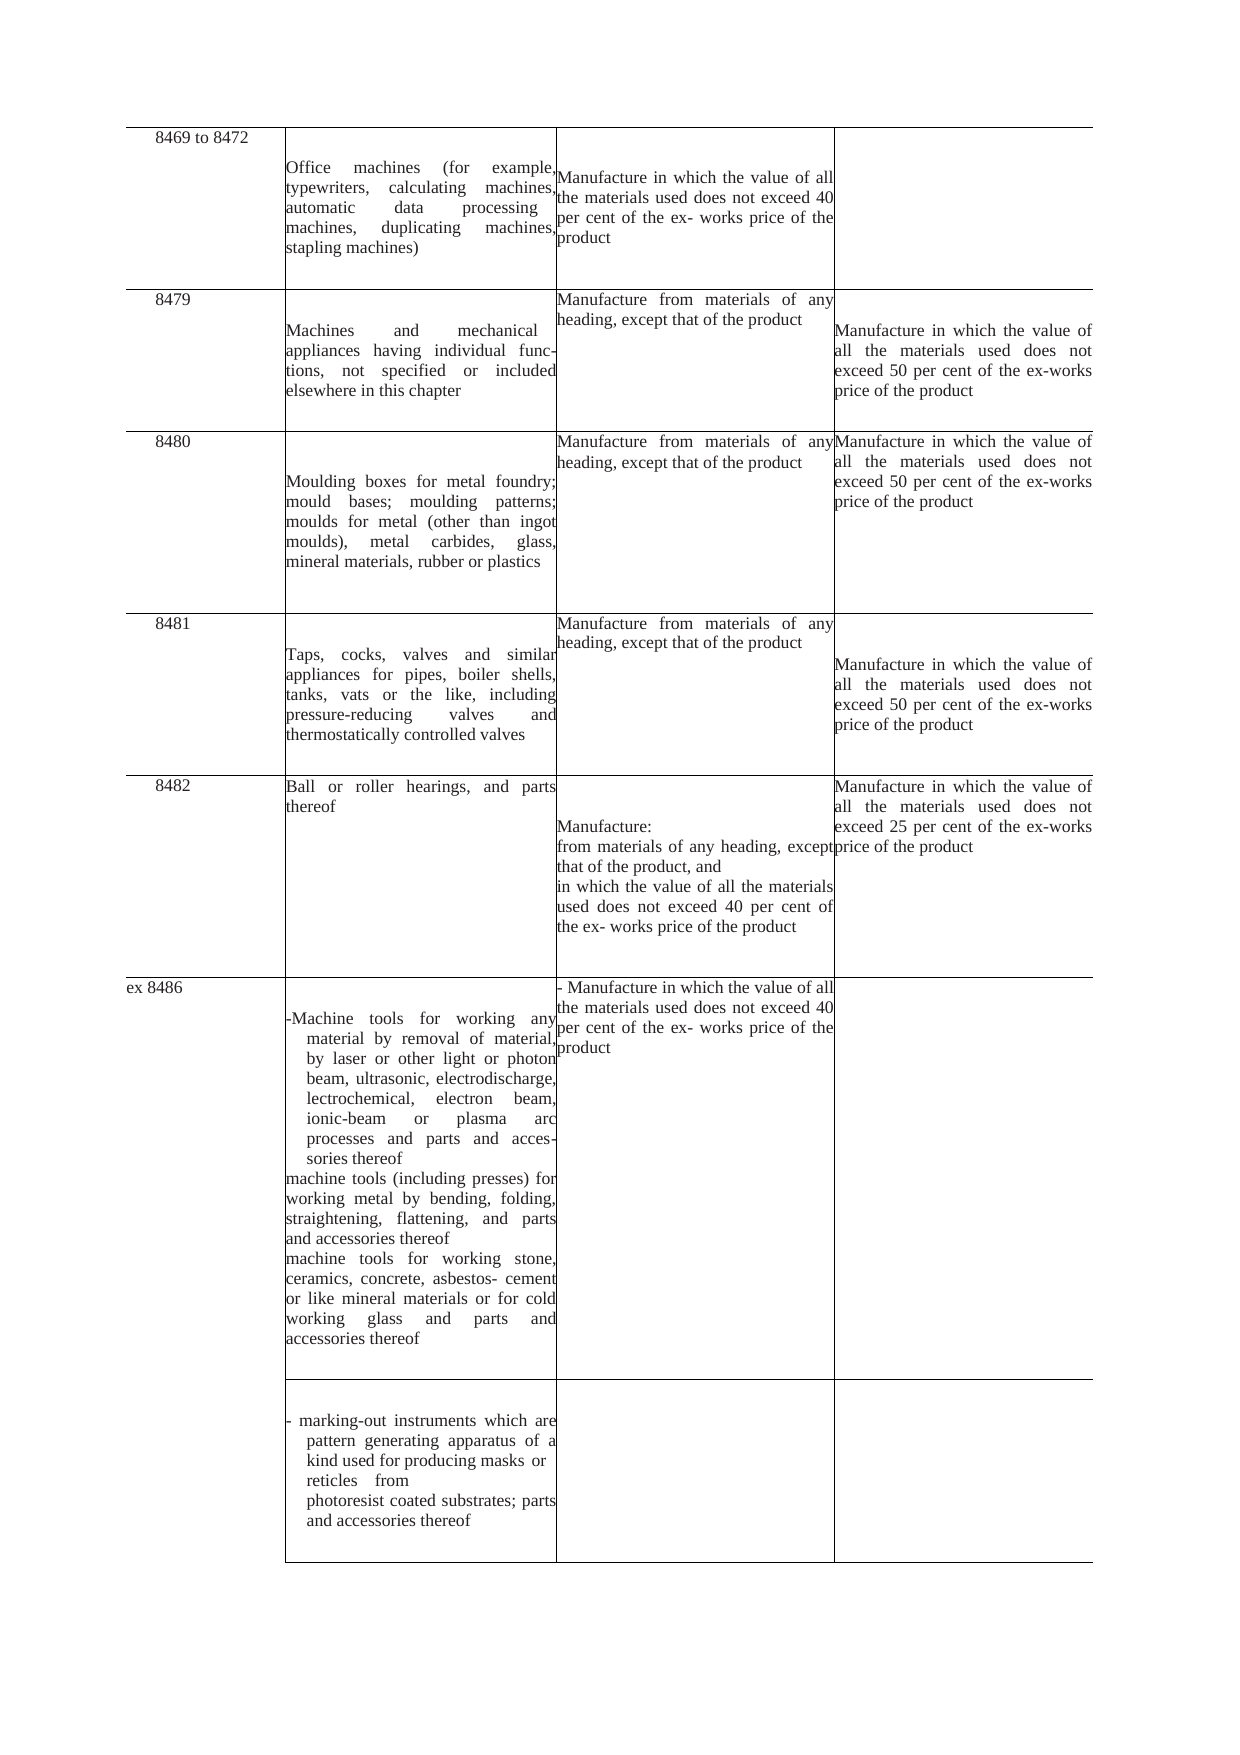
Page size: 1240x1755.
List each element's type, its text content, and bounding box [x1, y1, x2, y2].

table_cell Manufacture in which the value of all the materials used does not exceed 50 per cent of the ex-works price of the product [835, 432, 1093, 612]
table_cell 8479 [126, 290, 285, 431]
table_cell 8480 [126, 432, 285, 612]
table_cell [835, 128, 1093, 288]
table_cell 8481 [126, 614, 285, 775]
table_cell Taps, cocks, valves and similar appliances for pipes, boiler shells, tanks, vats or the like, including pressure-reducing valves and thermostatically controlled valves [286, 614, 556, 775]
table_cell 8469 to 8472 [126, 128, 285, 288]
table_cell Ball or roller hearings, and parts thereof [286, 776, 556, 977]
table_cell Manufacture in which the value of all the materials used does not exceed 25 per cent of the ex-works price of the product [835, 776, 1093, 977]
table_cell Manufacture from materials of any heading, except that of the product [557, 432, 834, 612]
table_cell Manufacture from materials of any heading, except that of the product [557, 290, 834, 431]
table_cell - marking-out instruments which are pattern generating apparatus of a kind used for producing masks or reticles from photoresist coated substrates; parts and accessories thereof [286, 1380, 556, 1562]
table_cell Office machines (for example, typewriters, calculating machines, automatic data processing machines, duplicating machines, stapling machines) [286, 128, 556, 288]
table_cell -Machine tools for working any material by removal of material, by laser or other light or photon beam, ultrasonic, electrodis­charge, lectrochemical, electron beam, ionic-beam or plasma arc processes and parts and acces­sories thereof machine tools (including presses) for working metal by bending, folding, straightening, flattening, and parts and accessories thereof machine tools for working stone, ceramics, concrete, asbestos- cement or like mineral materials or for cold working glass and parts and accessories thereof [286, 978, 556, 1379]
table_cell [835, 1380, 1093, 1562]
table_cell [557, 1380, 834, 1562]
table_cell 8482 [126, 776, 285, 977]
table_cell Machines and mechanical appliances having individual func­tions, not specified or included elsewhere in this chapter [286, 290, 556, 431]
table_cell Manufacture in which the value of all the materials used does not exceed 50 per cent of the ex-works price of the product [835, 290, 1093, 431]
table_cell Manufacture from materials of any heading, except that of the product [557, 614, 834, 775]
table_cell Manufacture: from materials of any heading, except that of the product, and in which the value of all the materials used does not exceed 40 per cent of the ex- works price of the product [557, 776, 834, 977]
table_cell Manufacture in which the value of all the materials used does not exceed 50 per cent of the ex-works price of the product [835, 614, 1093, 775]
table_cell - Manufacture in which the value of all the materials used does not exceed 40 per cent of the ex- works price of the product [557, 978, 834, 1379]
table_cell ex 8486 [126, 978, 285, 1562]
table_cell Manufacture in which the value of all the materials used does not exceed 40 per cent of the ex- works price of the product [557, 128, 834, 288]
table_cell [835, 978, 1093, 1379]
table_cell Moulding boxes for metal foundry; mould bases; moulding patterns; moulds for metal (other than ingot moulds), metal carbides, glass, mineral materials, rubber or plastics [286, 432, 556, 612]
